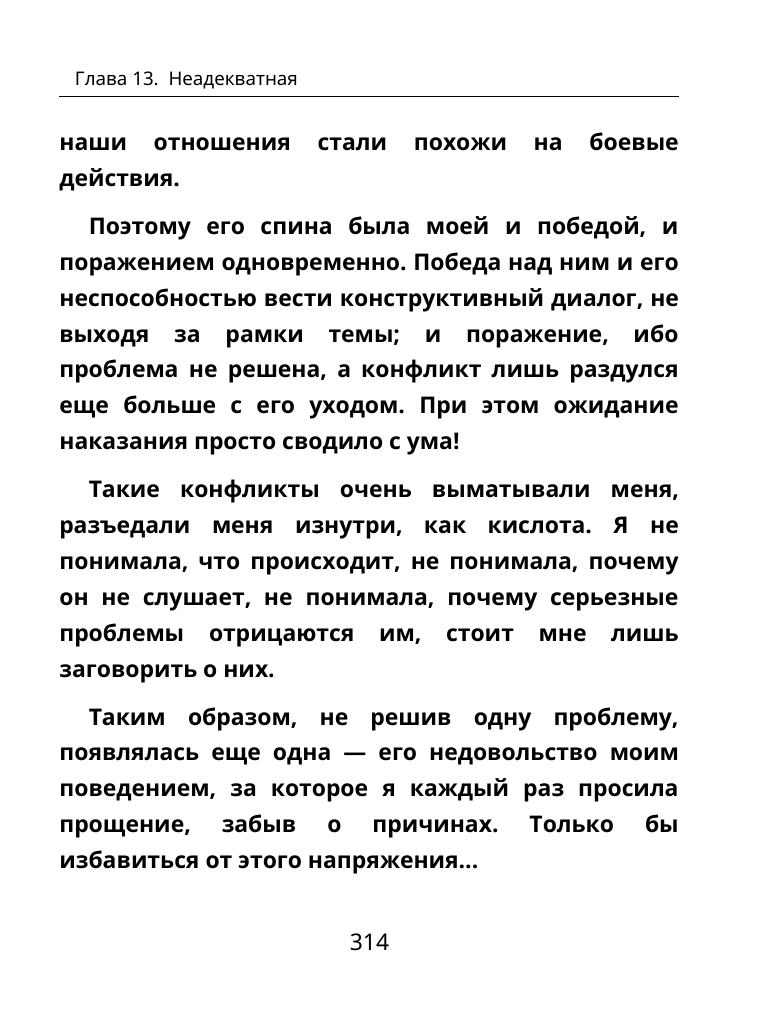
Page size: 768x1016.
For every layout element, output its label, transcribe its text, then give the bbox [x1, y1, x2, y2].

text наши отношения стали похожи на боевые действия. [59, 126, 679, 193]
text Такие конфликты очень выматывали меня, разъедали меня изнутри, как кислота. Я не понимала, что происходит, не понимала, почему он не слушает, не понимала, почему серьезные проблемы отрицаются им, стоит мне лишь заговорить о них. [59, 473, 679, 684]
text Таким образом, не решив одну проблему, появлялась еще одна — его недовольство моим поведением, за которое я каждый раз просила прощение, забыв о причинах. Только бы избавиться от этого напряжения... [59, 700, 679, 875]
text Поэтому его спина была моей и победой, и поражением одновременно. Победа над ним и его неспособностью вести конструктивный диалог, не выходя за рамки темы; и поражение, ибо проблема не решена, а конфликт лишь раздулся еще больше с его уходом. При этом ожидание наказания просто сводило с ума! [59, 210, 679, 457]
